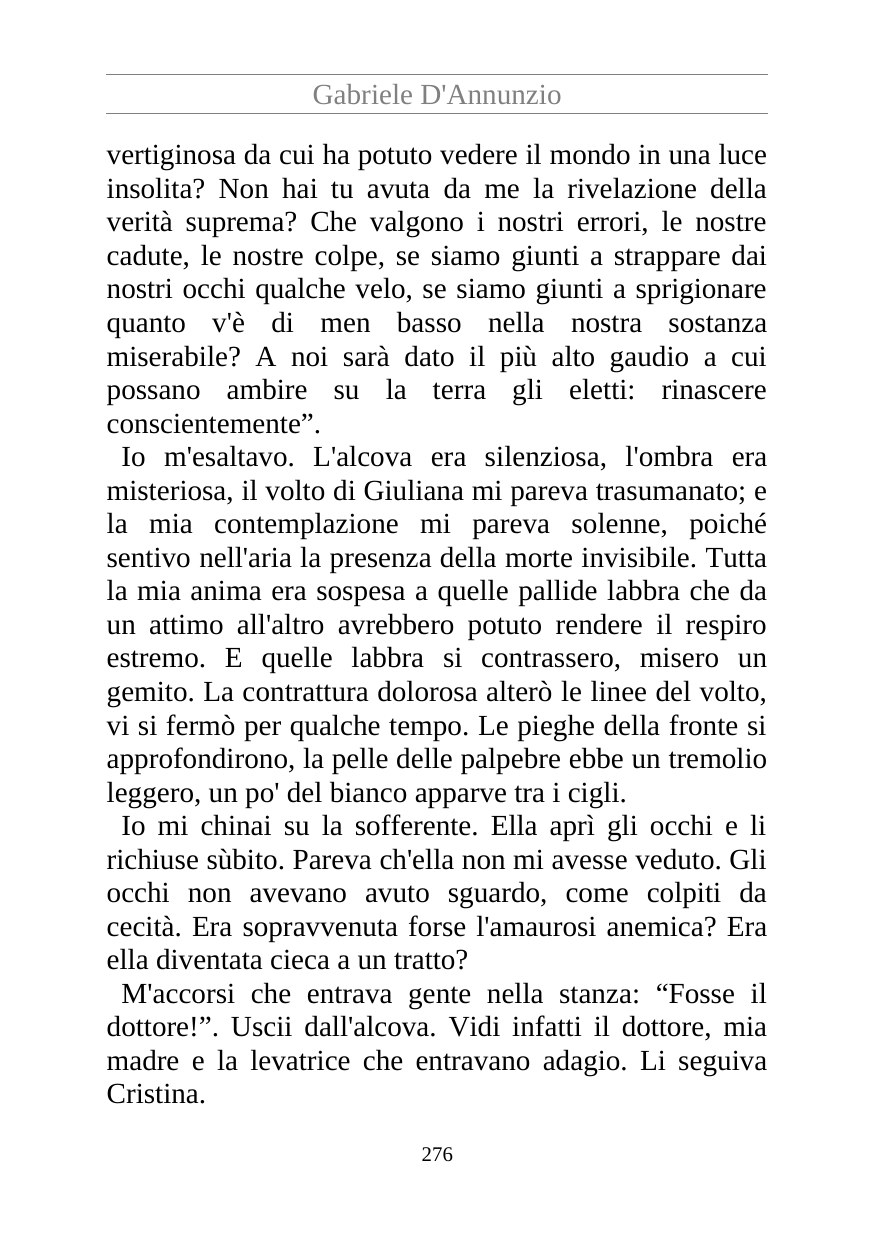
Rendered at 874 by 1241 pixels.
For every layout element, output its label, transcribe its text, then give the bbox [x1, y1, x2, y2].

text vertiginosa da cui ha potuto vedere il mondo in una luce insolita? Non hai tu avuta da me la rivelazione della verità suprema? Che valgono i nostri errori, le nostre cadute, le nostre colpe, se siamo giunti a strappare dai nostri occhi qualche velo, se siamo giunti a sprigionare quanto v'è di men basso nella nostra sostanza miserabile? A noi sarà dato il più alto gaudio a cui possano ambire su la terra gli eletti: rinascere conscientemente”. [106, 137, 768, 439]
text Io mi chinai su la sofferente. Ella aprì gli occhi e li richiuse sùbito. Pareva ch'ella non mi avesse veduto. Gli occhi non avevano avuto sguardo, come colpiti da cecità. Era sopravvenuta forse l'amaurosi anemica? Era ella diventata cieca a un tratto? [106, 808, 768, 976]
text M'accorsi che entrava gente nella stanza: “Fosse il dottore!”. Uscii dall'alcova. Vidi infatti il dottore, mia madre e la levatrice che entravano adagio. Li seguiva Cristina. [106, 976, 768, 1110]
text Io m'esaltavo. L'alcova era silenziosa, l'ombra era misteriosa, il volto di Giuliana mi pareva trasumanato; e la mia contemplazione mi pareva solenne, poiché sentivo nell'aria la presenza della morte invisibile. Tutta la mia anima era sospesa a quelle pallide labbra che da un attimo all'altro avrebbero potuto rendere il respiro estremo. E quelle labbra si contrassero, misero un gemito. La contrattura dolorosa alterò le linee del volto, vi si fermò per qualche tempo. Le pieghe della fronte si approfondirono, la pelle delle palpebre ebbe un tremolio leggero, un po' del bianco apparve tra i cigli. [106, 439, 768, 808]
